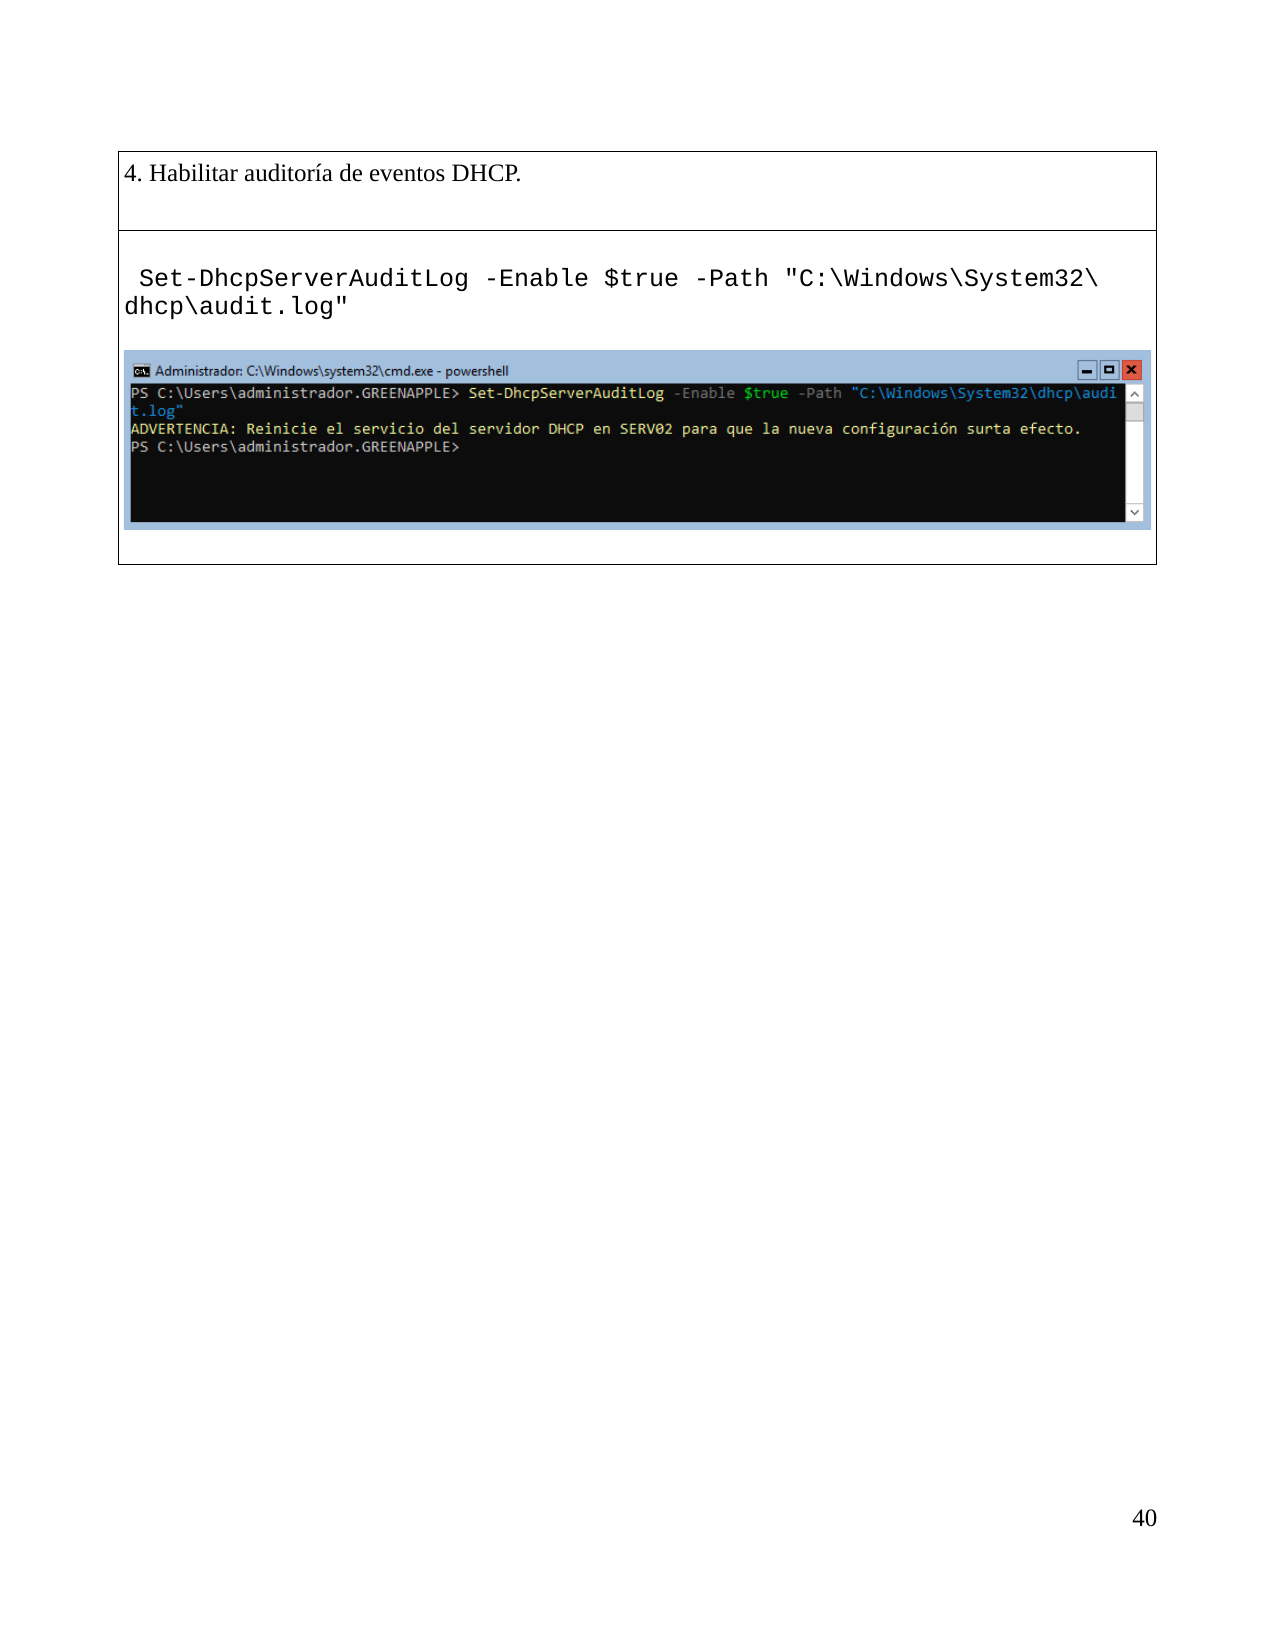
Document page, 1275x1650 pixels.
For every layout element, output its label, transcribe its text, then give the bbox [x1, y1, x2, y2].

table_header 4. Habilitar auditoría de eventos DHCP. [119, 152, 1156, 230]
picture [123, 350, 1152, 530]
table_cell Set-DhcpServerAuditLog -Enable $true -Path "C:\Windows\System32\dhcp\audit.log" [119, 231, 1156, 564]
